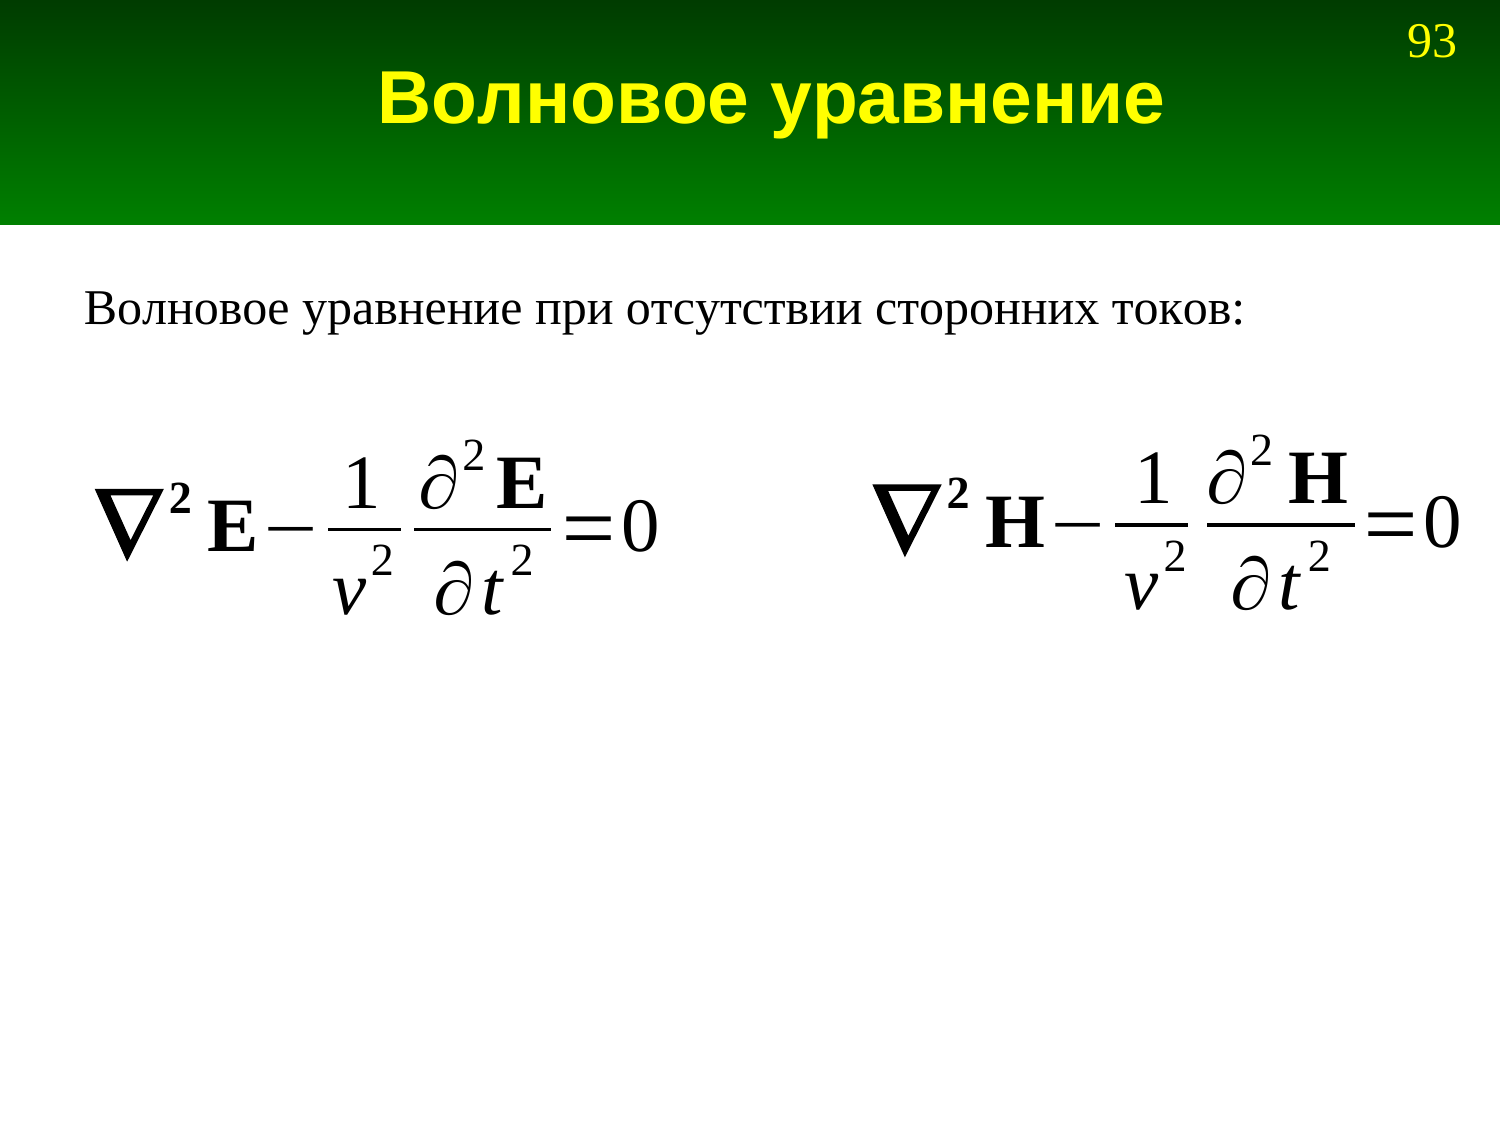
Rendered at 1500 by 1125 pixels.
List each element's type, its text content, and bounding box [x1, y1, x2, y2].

chart [850, 422, 1483, 626]
chart [72, 426, 681, 631]
title Волновое уравнение [123, 0, 1399, 188]
text_box Волновое уравнение при отсутствии сторонних токов: [69, 267, 1497, 343]
